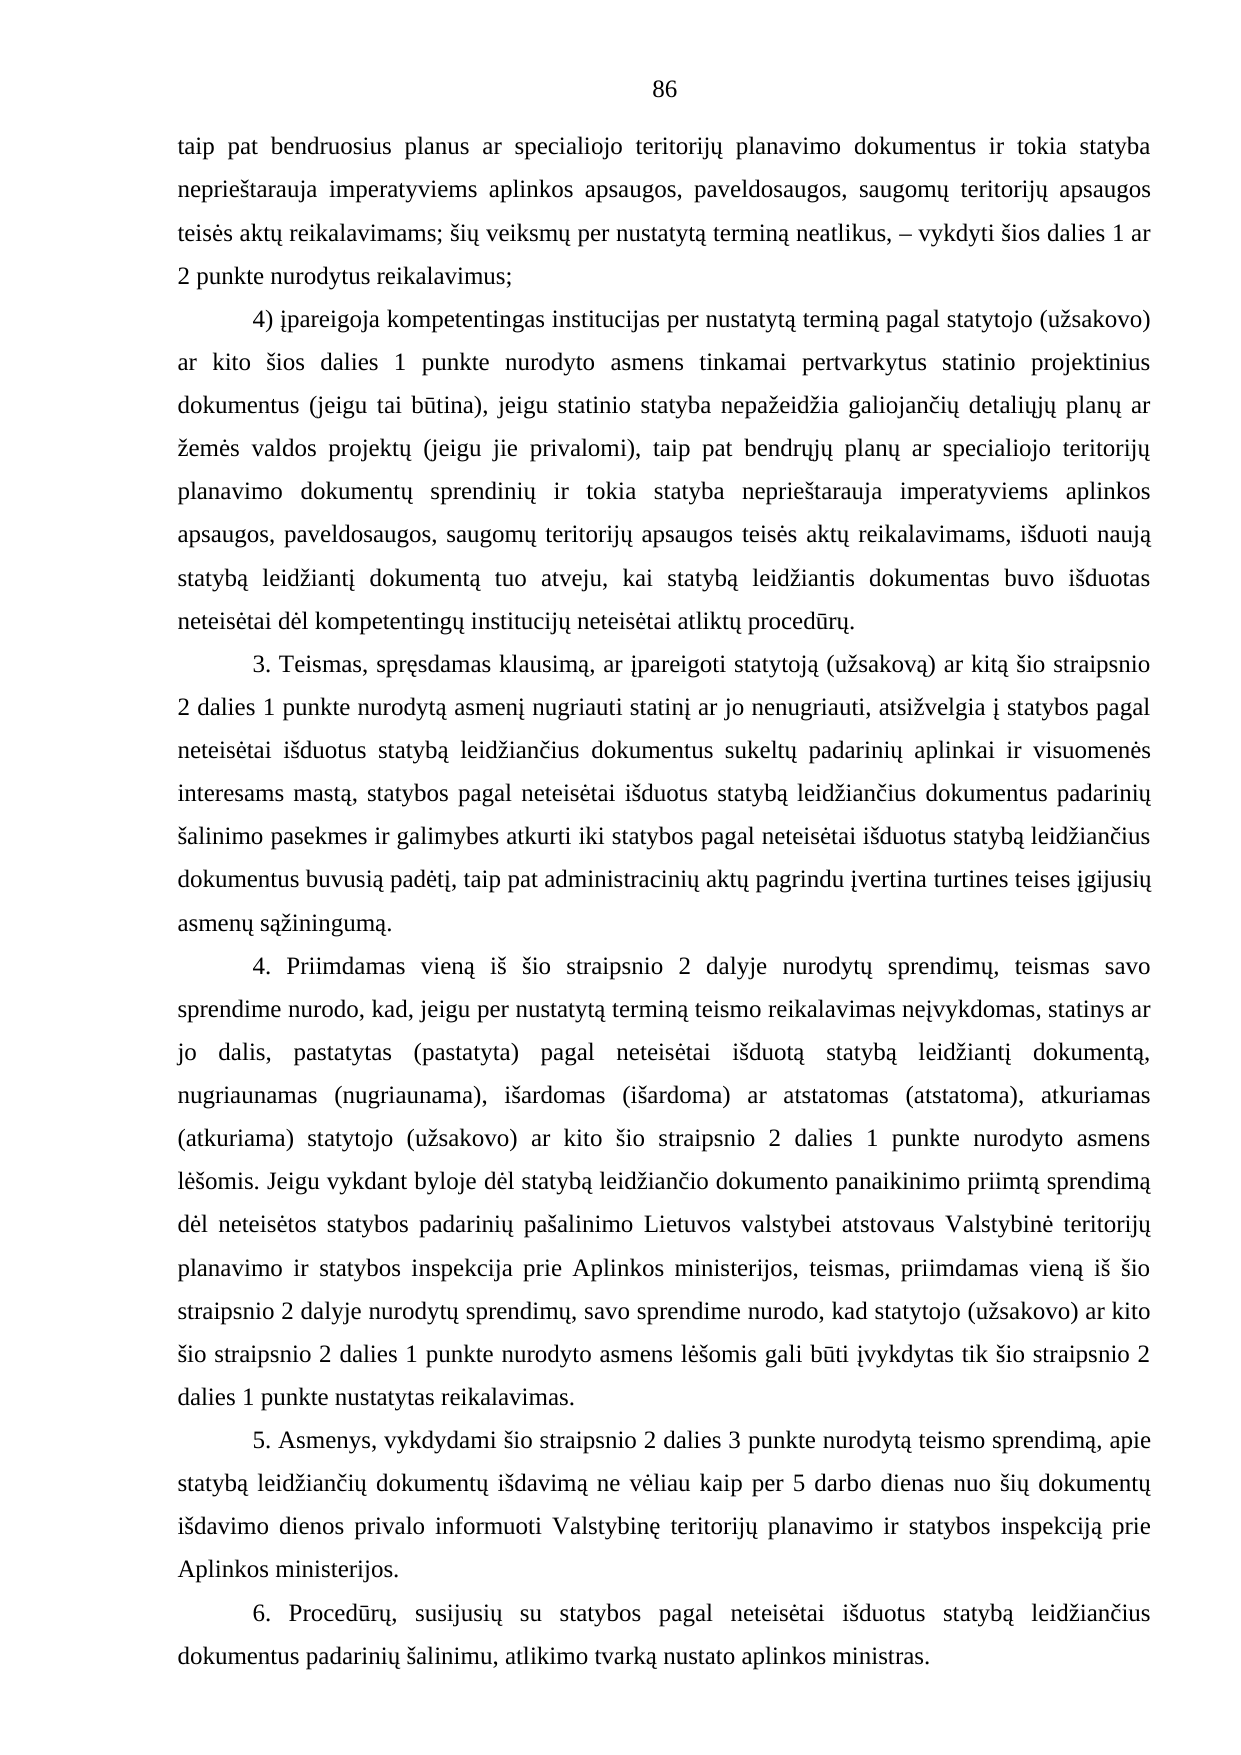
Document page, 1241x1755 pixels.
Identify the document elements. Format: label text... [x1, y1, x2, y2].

text 3. Teismas, spręsdamas klausimą, ar įpareigoti statytoją (užsakovą) ar kitą šio straipsnio 2 dalies 1 punkte nurodytą asmenį nugriauti statinį ar jo nenugriauti, atsižvelgia į statybos pagal neteisėtai išduotus statybą leidžiančius dokumentus sukeltų padarinių aplinkai ir visuomenės interesams mastą, statybos pagal neteisėtai išduotus statybą leidžiančius dokumentus padarinių šalinimo pasekmes ir galimybes atkurti iki statybos pagal neteisėtai išduotus statybą leidžiančius dokumentus buvusią padėtį, taip pat administracinių aktų pagrindu įvertina turtines teises įgijusių asmenų sąžiningumą. [177, 649, 1152, 936]
text 4) įpareigoja kompetentingas institucijas per nustatytą terminą pagal statytojo (užsakovo) ar kito šios dalies 1 punkte nurodyto asmens tinkamai pertvarkytus statinio projektinius dokumentus (jeigu tai būtina), jeigu statinio statyba nepažeidžia galiojančių detaliųjų planų ar žemės valdos projektų (jeigu jie privalomi), taip pat bendrųjų planų ar specialiojo teritorijų planavimo dokumentų sprendinių ir tokia statyba neprieštarauja imperatyviems aplinkos apsaugos, paveldosaugos, saugomų teritorijų apsaugos teisės aktų reikalavimams, išduoti naują statybą leidžiantį dokumentą tuo atveju, kai statybą leidžiantis dokumentas buvo išduotas neteisėtai dėl kompetentingų institucijų neteisėtai atliktų procedūrų. [177, 304, 1152, 634]
text 4. Priimdamas vieną iš šio straipsnio 2 dalyje nurodytų sprendimų, teismas savo sprendime nurodo, kad, jeigu per nustatytą terminą teismo reikalavimas neįvykdomas, statinys ar jo dalis, pastatytas (pastatyta) pagal neteisėtai išduotą statybą leidžiantį dokumentą, nugriaunamas (nugriaunama), išardomas (išardoma) ar atstatomas (atstatoma), atkuriamas (atkuriama) statytojo (užsakovo) ar kito šio straipsnio 2 dalies 1 punkte nurodyto asmens lėšomis. Jeigu vykdant byloje dėl statybą leidžiančio dokumento panaikinimo priimtą sprendimą dėl neteisėtos statybos padarinių pašalinimo Lietuvos valstybei atstovaus Valstybinė teritorijų planavimo ir statybos inspekcija prie Aplinkos ministerijos, teismas, priimdamas vieną iš šio straipsnio 2 dalyje nurodytų sprendimų, savo sprendime nurodo, kad statytojo (užsakovo) ar kito šio straipsnio 2 dalies 1 punkte nurodyto asmens lėšomis gali būti įvykdytas tik šio straipsnio 2 dalies 1 punkte nustatytas reikalavimas. [177, 951, 1152, 1411]
text taip pat bendruosius planus ar specialiojo teritorijų planavimo dokumentus ir tokia statyba neprieštarauja imperatyviems aplinkos apsaugos, paveldosaugos, saugomų teritorijų apsaugos teisės aktų reikalavimams; šių veiksmų per nustatytą terminą neatlikus, – vykdyti šios dalies 1 ar 2 punkte nurodytus reikalavimus; [177, 131, 1152, 289]
text 6. Procedūrų, susijusių su statybos pagal neteisėtai išduotus statybą leidžiančius dokumentus padarinių šalinimu, atlikimo tvarką nustato aplinkos ministras. [177, 1598, 1152, 1669]
text 5. Asmenys, vykdydami šio straipsnio 2 dalies 3 punkte nurodytą teismo sprendimą, apie statybą leidžiančių dokumentų išdavimą ne vėliau kaip per 5 darbo dienas nuo šių dokumentų išdavimo dienos privalo informuoti Valstybinę teritorijų planavimo ir statybos inspekciją prie Aplinkos ministerijos. [177, 1425, 1152, 1583]
